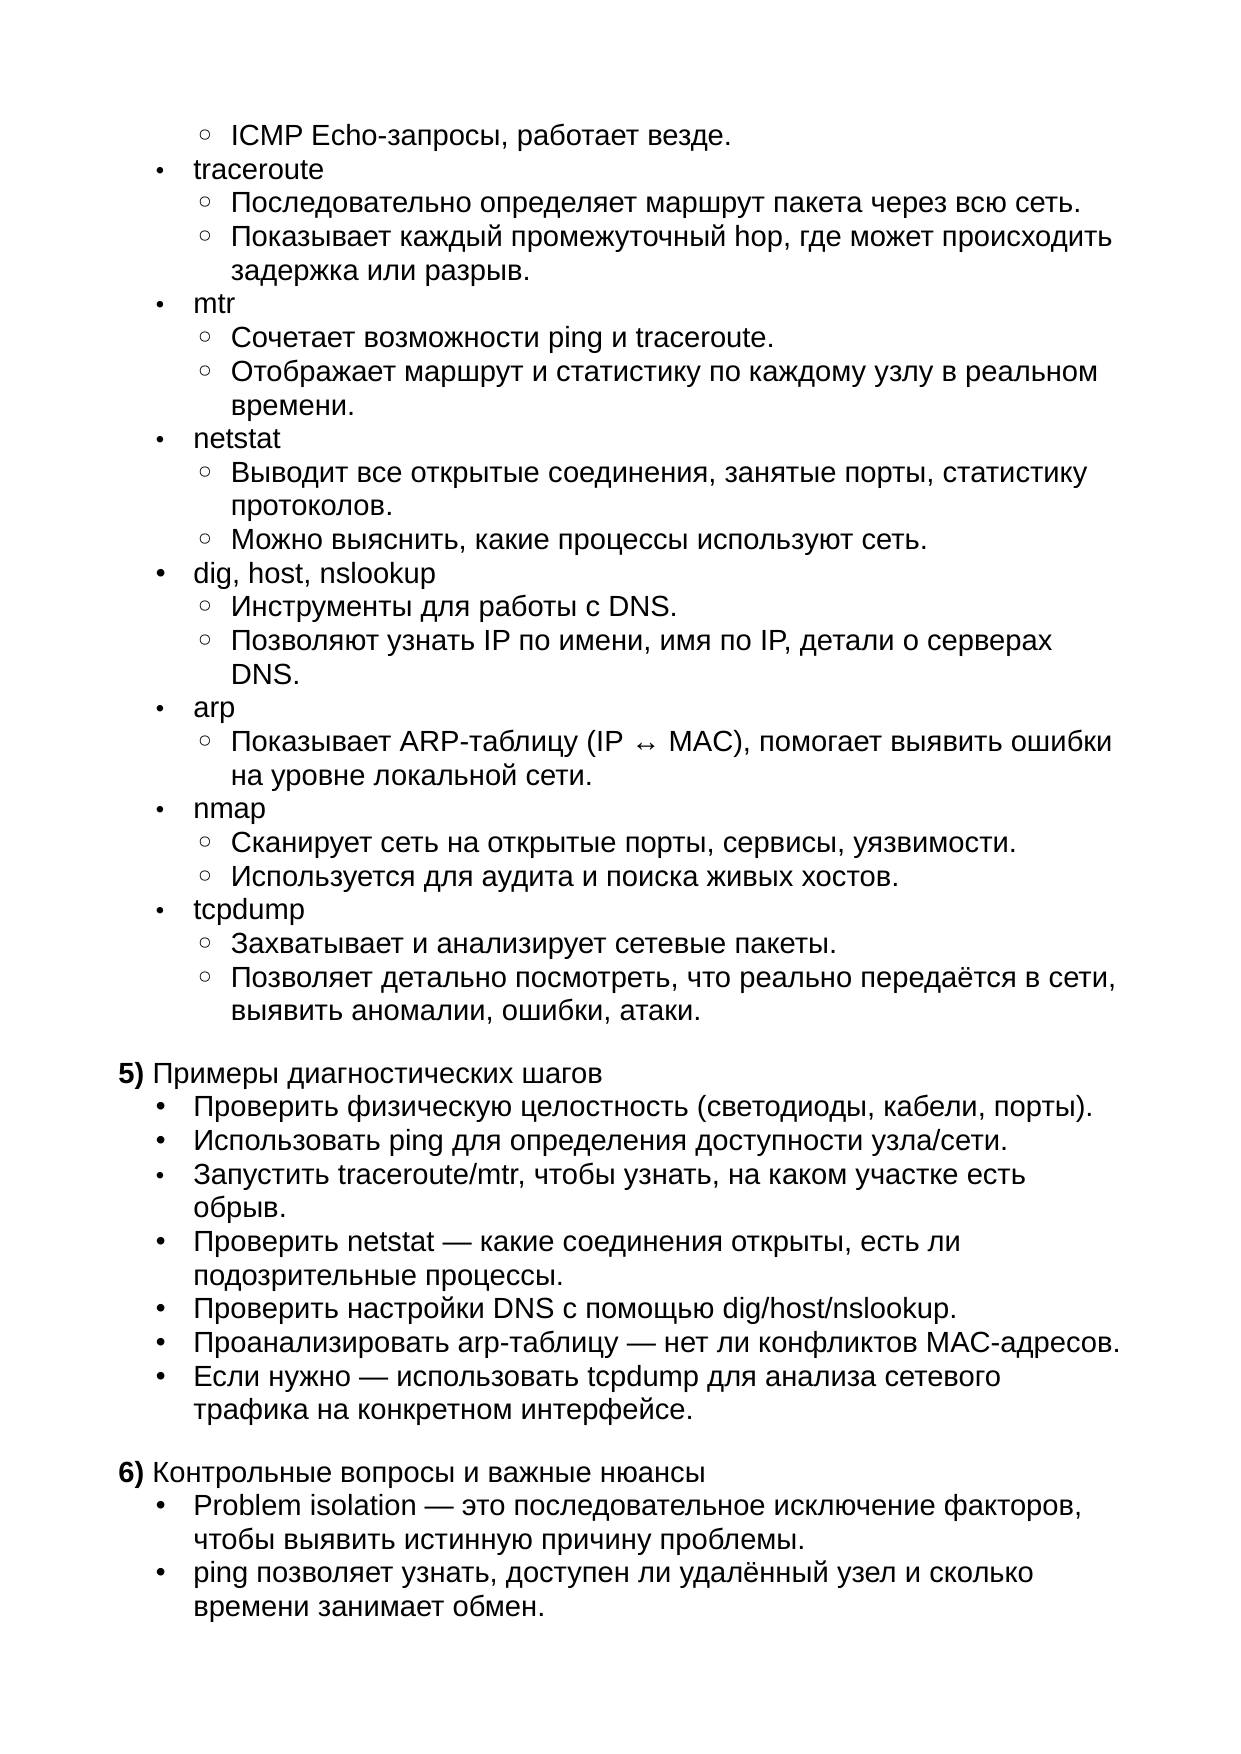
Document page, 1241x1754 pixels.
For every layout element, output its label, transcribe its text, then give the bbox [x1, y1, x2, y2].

list Проверить настройки DNS с помощью dig/host/nslookup. [156, 1291, 1122, 1325]
list tcpdump [156, 892, 1122, 926]
list Захватывает и анализирует сетевые пакеты. [193, 926, 1122, 959]
list netstat [156, 421, 1122, 454]
list arp [156, 690, 1122, 724]
list Проверить netstat — какие соединения открыты, есть ли подозрительные процессы. [156, 1224, 1122, 1291]
list dig, host, nslookup [156, 556, 1122, 589]
list nmap [156, 791, 1122, 825]
list Если нужно — использовать tcpdump для анализа сетевого трафика на конкретном интерфейсе. [156, 1358, 1122, 1426]
list Можно выяснить, какие процессы используют сеть. [193, 522, 1122, 556]
list Показывает ARP-таблицу (IP ↔ MAC), помогает выявить ошибки на уровне локальной сети. [193, 724, 1122, 791]
list Сочетает возможности ping и traceroute. [193, 320, 1122, 354]
list Problem isolation — это последовательное исключение факторов, чтобы выявить истинную причину проблемы. [156, 1488, 1122, 1555]
list Проверить физическую целостность (светодиоды, кабели, порты). [156, 1089, 1122, 1123]
list Проанализировать arp-таблицу — нет ли конфликтов MAC-адресов. [156, 1325, 1122, 1358]
text 6) Контрольные вопросы и важные нюансы [118, 1454, 1122, 1488]
list mtr [156, 286, 1122, 320]
list Сканирует сеть на открытые порты, сервисы, уязвимости. [193, 825, 1122, 858]
list Последовательно определяет маршрут пакета через всю сеть. [193, 185, 1122, 219]
list Используется для аудита и поиска живых хостов. [193, 858, 1122, 892]
list Инструменты для работы с DNS. [193, 589, 1122, 623]
list Позволяют узнать IP по имени, имя по IP, детали о серверах DNS. [193, 623, 1122, 690]
list traceroute [156, 152, 1122, 185]
text 5) Примеры диагностических шагов [118, 1056, 1122, 1089]
list ICMP Echo-запросы, работает везде. [193, 118, 1122, 152]
list Использовать ping для определения доступности узла/сети. [156, 1123, 1122, 1157]
list Показывает каждый промежуточный hop, где может происходить задержка или разрыв. [193, 219, 1122, 286]
list Позволяет детально посмотреть, что реально передаётся в сети, выявить аномалии, ошибки, атаки. [193, 959, 1122, 1027]
list Запустить traceroute/mtr, чтобы узнать, на каком участке есть обрыв. [156, 1157, 1122, 1224]
list Отображает маршрут и статистику по каждому узлу в реальном времени. [193, 354, 1122, 421]
list ping позволяет узнать, доступен ли удалённый узел и сколько времени занимает обмен. [156, 1555, 1122, 1623]
list Выводит все открытые соединения, занятые порты, статистику протоколов. [193, 454, 1122, 522]
